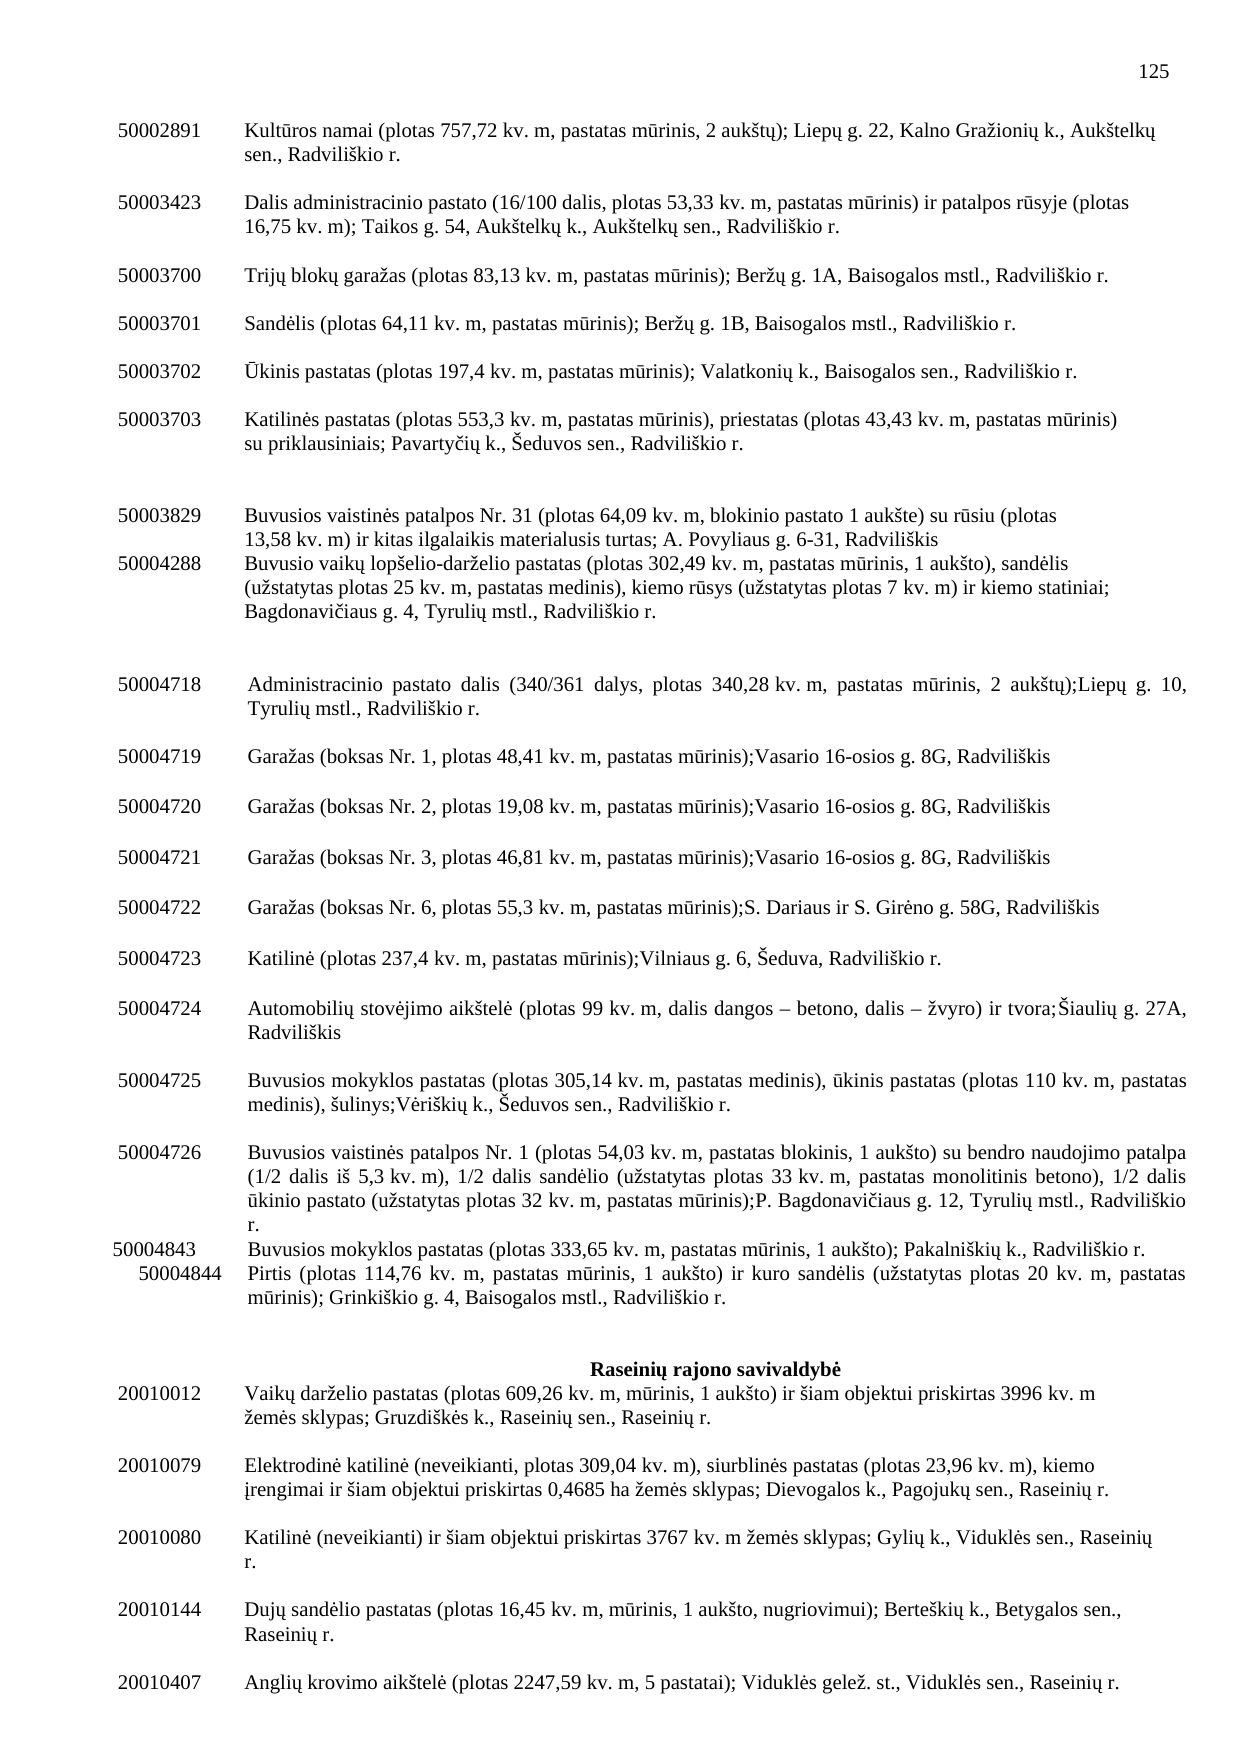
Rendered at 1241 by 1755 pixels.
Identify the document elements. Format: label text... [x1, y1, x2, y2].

table_cell [101, 479, 1198, 503]
table_cell [1193, 551, 1198, 623]
table_cell 50003700 [101, 263, 233, 287]
table_cell [1198, 648, 1240, 672]
table_cell [1148, 503, 1163, 551]
table_cell [1198, 921, 1240, 945]
table_cell 50004720 [101, 794, 233, 821]
table_cell [101, 1429, 1198, 1453]
table_cell [101, 921, 1198, 945]
table_cell 20010012 [101, 1381, 233, 1429]
table_cell [1198, 551, 1240, 623]
table_cell Sandėlis (plotas 64,11 kv. m, pastatas mūrinis); Beržų g. 1B, Baisogalos mstl., Radviliškio r. [233, 311, 1148, 335]
table_cell Ūkinis pastatas (plotas 197,4 kv. m, pastatas mūrinis); Valatkonių k., Baisogalos sen., Radviliškio r. [233, 359, 1148, 383]
table_cell [1198, 996, 1240, 1044]
table_cell [1163, 1670, 1178, 1694]
table_cell [1198, 503, 1240, 551]
table_cell Trijų blokų garažas (plotas 83,13 kv. m, pastatas mūrinis); Beržų g. 1A, Baisogalos mstl., Radviliškio r. [233, 263, 1148, 287]
table_cell [1198, 895, 1240, 921]
table_cell [1198, 118, 1240, 166]
table_cell [1163, 1598, 1178, 1646]
table_cell [1198, 1501, 1240, 1525]
table_cell Buvusios vaistinės patalpos Nr. 1 (plotas 54,03 kv. m, pastatas blokinis, 1 aukšto) su bendro naudojimo patalpa (1/2 dalis iš 5,3 kv. m), 1/2 dalis sandėlio (užstatytas plotas 33 kv. m, pastatas monolitinis betono), 1/2 dalis ūkinio pastato (užstatytas plotas 32 kv. m, pastatas mūrinis);P. Bagdonavičiaus g. 12, Tyrulių mstl., Radviliškio r. [233, 1140, 1198, 1236]
table_cell [101, 1646, 1198, 1669]
table_cell 50004723 [101, 945, 233, 972]
table_cell Dalis administracinio pastato (16/100 dalis, plotas 53,33 kv. m, pastatas mūrinis) ir patalpos rūsyje (plotas 16,75 kv. m); Taikos g. 54, Aukštelkų k., Aukštelkų sen., Radviliškio r. [233, 190, 1148, 238]
table_cell [1198, 1236, 1240, 1333]
table_cell [1163, 263, 1178, 287]
table_cell [1198, 239, 1240, 262]
table_cell 50004725 [101, 1068, 233, 1116]
table_cell [1163, 311, 1178, 335]
table_cell [1198, 770, 1240, 794]
table_cell 50004726 [101, 1140, 233, 1236]
table_cell [1193, 1453, 1198, 1501]
table_cell Buvusios vaistinės patalpos Nr. 31 (plotas 64,09 kv. m, blokinio pastato 1 aukšte) su rūsiu (plotas 13,58 kv. m) ir kitas ilgalaikis materialusis turtas; A. Povyliaus g. 6-31, Radviliškis [233, 503, 1148, 551]
table_cell Katilinė (plotas 237,4 kv. m, pastatas mūrinis);Vilniaus g. 6, Šeduva, Radviliškio r. [233, 945, 1198, 972]
table_cell 20010407 [101, 1670, 233, 1694]
table_cell [1198, 263, 1240, 287]
table_cell 20010079 [101, 1453, 233, 1501]
table_cell [1178, 263, 1192, 287]
table_cell [1193, 1381, 1198, 1429]
table_cell [1148, 311, 1163, 335]
table_cell [1198, 744, 1240, 770]
table_cell [1198, 1068, 1240, 1116]
table_cell Kultūros namai (plotas 757,72 kv. m, pastatas mūrinis, 2 aukštų); Liepų g. 22, Kalno Gražionių k., Aukštelkų sen., Radviliškio r. [233, 118, 1178, 166]
table_cell Vaikų darželio pastatas (plotas 609,26 kv. m, mūrinis, 1 aukšto) ir šiam objektui priskirtas 3996 kv. m žemės sklypas; Gruzdiškės k., Raseinių sen., Raseinių r. [233, 1381, 1148, 1429]
table_cell [101, 1116, 1198, 1140]
table_cell [1148, 1381, 1163, 1429]
table_cell [1198, 1453, 1240, 1501]
table_cell [1198, 1116, 1240, 1140]
table_cell [1148, 1670, 1163, 1694]
table_cell [1198, 794, 1240, 821]
table_cell [1193, 118, 1198, 166]
table_cell [1198, 190, 1240, 238]
table_cell 50004719 [101, 744, 233, 770]
table_cell [1193, 311, 1198, 335]
table_cell [101, 1573, 1198, 1597]
table_cell 50004722 [101, 895, 233, 921]
table_cell [1198, 1646, 1240, 1669]
table_cell [1193, 1525, 1198, 1573]
table_cell [1193, 1670, 1198, 1694]
table_cell [101, 720, 1198, 744]
table_cell Automobilių stovėjimo aikštelė (plotas 99 kv. m, dalis dangos – betono, dalis – žvyro) ir tvora;Šiaulių g. 27A, Radviliškis [233, 996, 1198, 1044]
table_cell [1198, 845, 1240, 871]
table_cell [1193, 359, 1198, 383]
table_cell [1163, 551, 1178, 623]
table_cell [1198, 1381, 1240, 1429]
table_cell Dujų sandėlio pastatas (plotas 16,45 kv. m, mūrinis, 1 aukšto, nugriovimui); Berteškių k., Betygalos sen., Raseinių r. [233, 1598, 1148, 1646]
table_cell [1198, 1525, 1240, 1573]
table_cell [1198, 287, 1240, 311]
table_cell 20010144 [101, 1598, 233, 1646]
table_cell [1178, 1381, 1192, 1429]
table_cell Administracinio pastato dalis (340/361 dalys, plotas 340,28 kv. m, pastatas mūrinis, 2 aukštų);Liepų g. 10, Tyrulių mstl., Radviliškio r. [233, 672, 1198, 720]
table_cell Garažas (boksas Nr. 2, plotas 19,08 kv. m, pastatas mūrinis);Vasario 16-osios g. 8G, Radviliškis [233, 794, 1198, 821]
table_cell [1148, 1598, 1163, 1646]
table_cell [101, 1333, 1198, 1357]
table_cell [1198, 821, 1240, 844]
table_cell 50003702 [101, 359, 233, 383]
table_cell 50004724 [101, 996, 233, 1044]
table_cell Garažas (boksas Nr. 3, plotas 46,81 kv. m, pastatas mūrinis);Vasario 16-osios g. 8G, Radviliškis [233, 845, 1198, 871]
table_cell [1163, 1381, 1178, 1429]
table_cell [101, 821, 1198, 844]
table_cell [1198, 479, 1240, 503]
table_cell [101, 335, 1198, 359]
table_cell 50003423 [101, 190, 233, 238]
table_cell Buvusio vaikų lopšelio-darželio pastatas (plotas 302,49 kv. m, pastatas mūrinis, 1 aukšto), sandėlis (užstatytas plotas 25 kv. m, pastatas medinis), kiemo rūsys (užstatytas plotas 7 kv. m) ir kiemo statiniai; Bagdonavičiaus g. 4, Tyrulių mstl., Radviliškio r. [233, 551, 1148, 623]
table_cell Garažas (boksas Nr. 6, plotas 55,3 kv. m, pastatas mūrinis);S. Dariaus ir S. Girėno g. 58G, Radviliškis [233, 895, 1198, 921]
table_cell Elektrodinė katilinė (neveikianti, plotas 309,04 kv. m), siurblinės pastatas (plotas 23,96 kv. m), kiemo įrengimai ir šiam objektui priskirtas 0,4685 ha žemės sklypas; Dievogalos k., Pagojukų sen., Raseinių r. [233, 1453, 1178, 1501]
table_cell [101, 1044, 1198, 1068]
table_cell 50003829 [101, 503, 233, 551]
table_cell [1198, 383, 1240, 407]
table_cell 50004288 [101, 551, 233, 623]
table_cell [101, 1501, 1198, 1525]
table_cell [1198, 972, 1240, 996]
table_cell Katilinė (neveikianti) ir šiam objektui priskirtas 3767 kv. m žemės sklypas; Gylių k., Viduklės sen., Raseinių r. [233, 1525, 1178, 1573]
table_cell [1148, 407, 1163, 479]
table_cell 50004718 [101, 672, 233, 720]
table_cell [1198, 1670, 1240, 1694]
table_cell Buvusios mokyklos pastatas (plotas 305,14 kv. m, pastatas medinis), ūkinis pastatas (plotas 110 kv. m, pastatas medinis), šulinys;Vėriškių k., Šeduvos sen., Radviliškio r. [233, 1068, 1198, 1116]
table_cell 50004721 [101, 845, 233, 871]
table_cell [101, 239, 1198, 262]
table_cell [101, 1357, 233, 1381]
table_cell [1178, 407, 1192, 479]
table_cell Anglių krovimo aikštelė (plotas 2247,59 kv. m, 5 pastatai); Viduklės gelež. st., Viduklės sen., Raseinių r. [233, 1670, 1148, 1694]
table_cell [1198, 1429, 1240, 1453]
table_cell [1148, 551, 1163, 623]
table_cell [1178, 551, 1192, 623]
table_cell [1178, 190, 1192, 238]
table_cell [1148, 263, 1163, 287]
table_cell [1198, 166, 1240, 190]
table_cell Buvusios mokyklos pastatas (plotas 333,65 kv. m, pastatas mūrinis, 1 aukšto); Pakalniškių k., Radviliškio r. Pirtis (plotas 114,76 kv. m, pastatas mūrinis, 1 aukšto) ir kuro sandėlis (užstatytas plotas 20 kv. m, pastatas mūrinis); Grinkiškio g. 4, Baisogalos mstl., Radviliškio r. [233, 1236, 1198, 1333]
table_cell [1148, 190, 1163, 238]
table_cell [1178, 359, 1192, 383]
table_cell [1198, 335, 1240, 359]
table_cell [1178, 118, 1192, 166]
table_cell [1163, 503, 1178, 551]
table_cell [1198, 1357, 1240, 1381]
table_cell [1198, 945, 1240, 972]
table_cell [1178, 311, 1192, 335]
table_cell 50003703 [101, 407, 233, 479]
table_cell [1198, 1140, 1240, 1236]
table_cell [101, 287, 1198, 311]
table_cell 20010080 [101, 1525, 233, 1573]
table_cell [1198, 672, 1240, 720]
table_cell [101, 648, 1198, 672]
table_cell [1198, 407, 1240, 479]
table_cell [1198, 871, 1240, 895]
table_cell [1193, 1598, 1198, 1646]
table_cell Raseinių rajono savivaldybė [233, 1357, 1198, 1381]
table_cell [1198, 359, 1240, 383]
table_cell [101, 166, 1198, 190]
table_cell [1163, 407, 1178, 479]
table_cell [1193, 190, 1198, 238]
table_cell [1198, 1598, 1240, 1646]
table_cell Katilinės pastatas (plotas 553,3 kv. m, pastatas mūrinis), priestatas (plotas 43,43 kv. m, pastatas mūrinis) su priklausiniais; Pavartyčių k., Šeduvos sen., Radviliškio r. [233, 407, 1148, 479]
table_cell [101, 972, 1198, 996]
table_cell [101, 383, 1198, 407]
table_cell [1178, 1525, 1192, 1573]
table_cell [1178, 1453, 1192, 1501]
table_cell [1198, 720, 1240, 744]
table_cell [1198, 624, 1240, 647]
table_cell [1198, 311, 1240, 335]
table_cell [1193, 503, 1198, 551]
table_cell [1178, 503, 1192, 551]
table_cell [101, 624, 1198, 647]
table_cell [1163, 359, 1178, 383]
table_cell [1178, 1598, 1192, 1646]
table_cell [1163, 190, 1178, 238]
table_cell [101, 871, 1198, 895]
table_cell Garažas (boksas Nr. 1, plotas 48,41 kv. m, pastatas mūrinis);Vasario 16-osios g. 8G, Radviliškis [233, 744, 1198, 770]
table_cell 50002891 [101, 118, 233, 166]
table_cell 50004843 50004844 [101, 1236, 233, 1333]
table_cell 50003701 [101, 311, 233, 335]
table_cell [1148, 359, 1163, 383]
table_cell [1193, 407, 1198, 479]
table_cell [1198, 1333, 1240, 1357]
table_cell [1198, 1573, 1240, 1597]
table_cell [1178, 1670, 1192, 1694]
table_cell [1198, 1044, 1240, 1068]
table_cell [1193, 263, 1198, 287]
table_cell [101, 770, 1198, 794]
